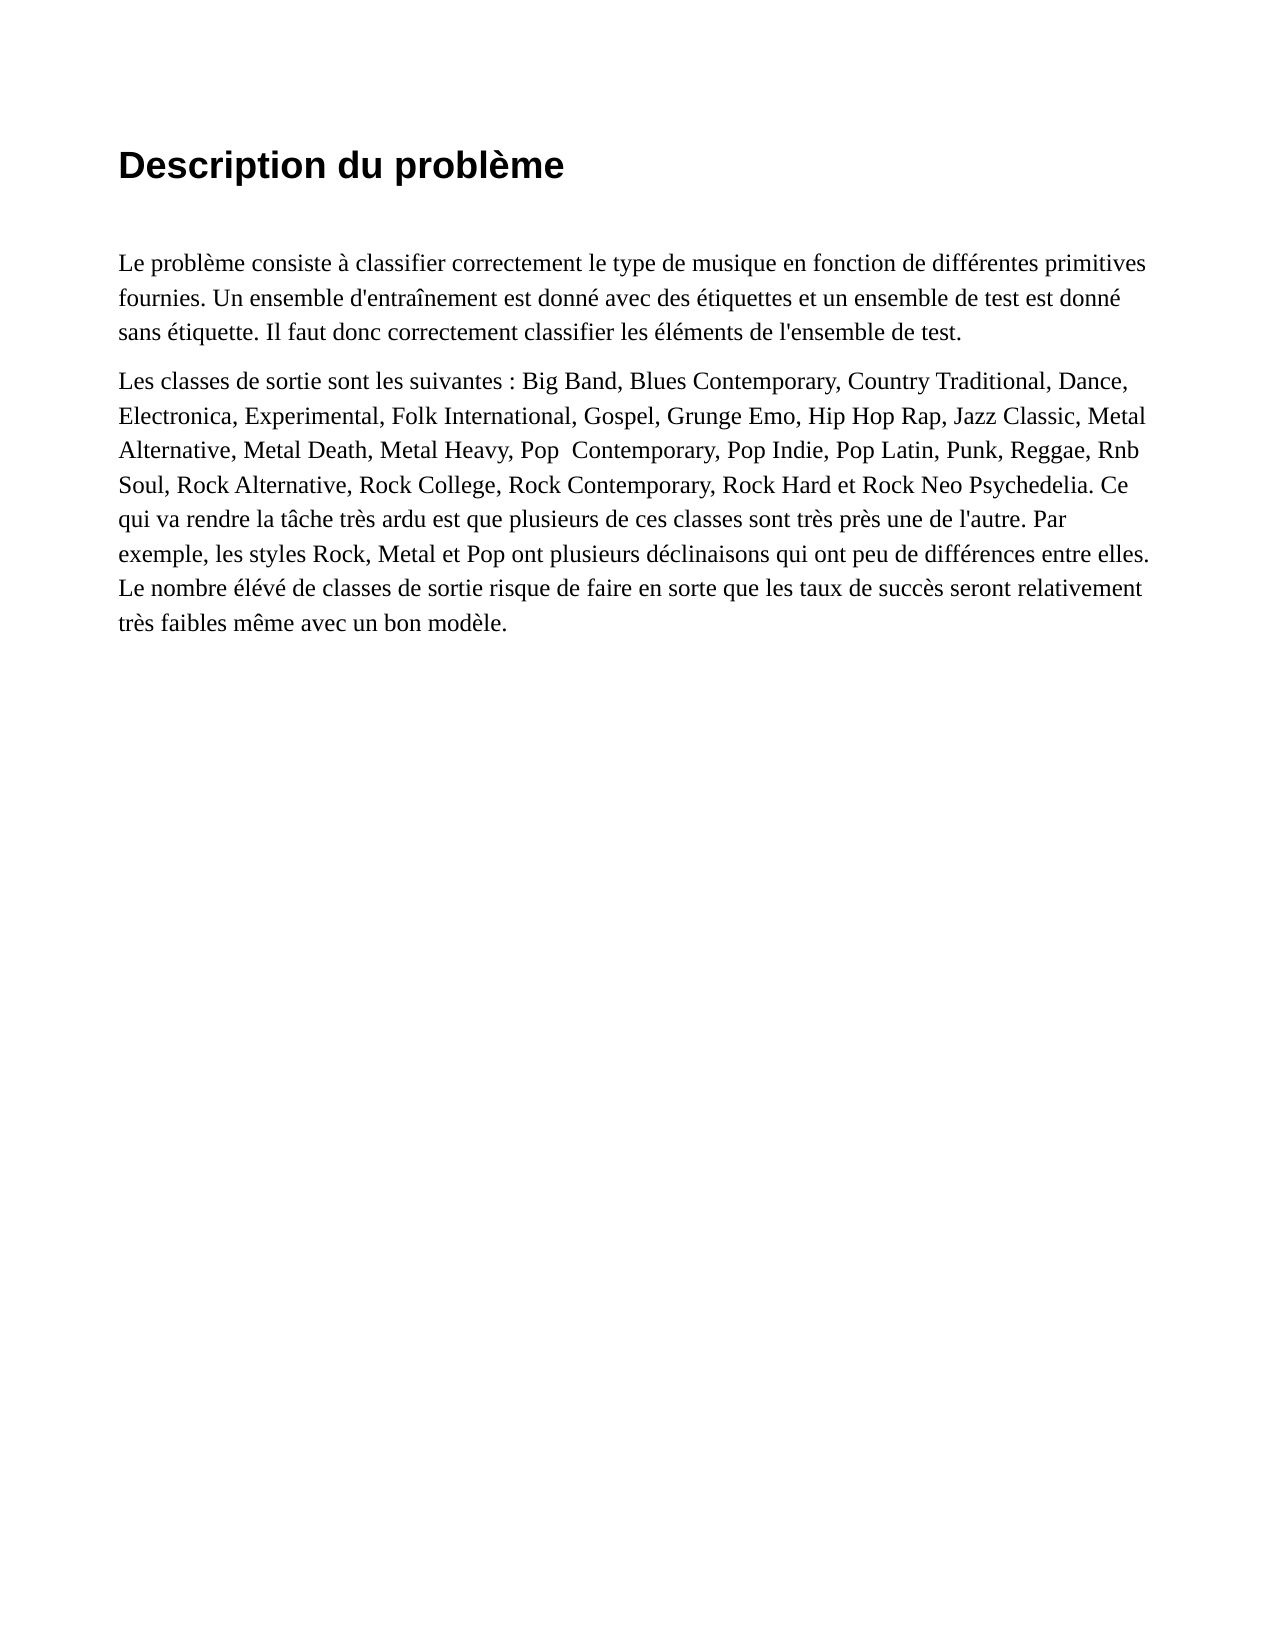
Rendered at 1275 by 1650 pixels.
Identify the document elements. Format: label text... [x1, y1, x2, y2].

text Le problème consiste à classifier correctement le type de musique en fonction de différentes primitives fournies. Un ensemble d'entraînement est donné avec des étiquettes et un ensemble de test est donné sans étiquette. Il faut donc correctement classifier les éléments de l'ensemble de test. [118, 248, 1157, 346]
text Les classes de sortie sont les suivantes : Big Band, Blues Contemporary, Country Traditional, Dance, Electronica, Experimental, Folk International, Gospel, Grunge Emo, Hip Hop Rap, Jazz Classic, Metal Alternative, Metal Death, Metal Heavy, Pop Contemporary, Pop Indie, Pop Latin, Punk, Reggae, Rnb Soul, Rock Alternative, Rock College, Rock Contemporary, Rock Hard et Rock Neo Psychedelia. Ce qui va rendre la tâche très ardu est que plusieurs de ces classes sont très près une de l'autre. Par exemple, les styles Rock, Metal et Pop ont plusieurs déclinaisons qui ont peu de différences entre elles. Le nombre élévé de classes de sortie risque de faire en sorte que les taux de succès seront relativement très faibles même avec un bon modèle. [118, 366, 1157, 636]
subtitle Description du problème [118, 143, 1157, 187]
